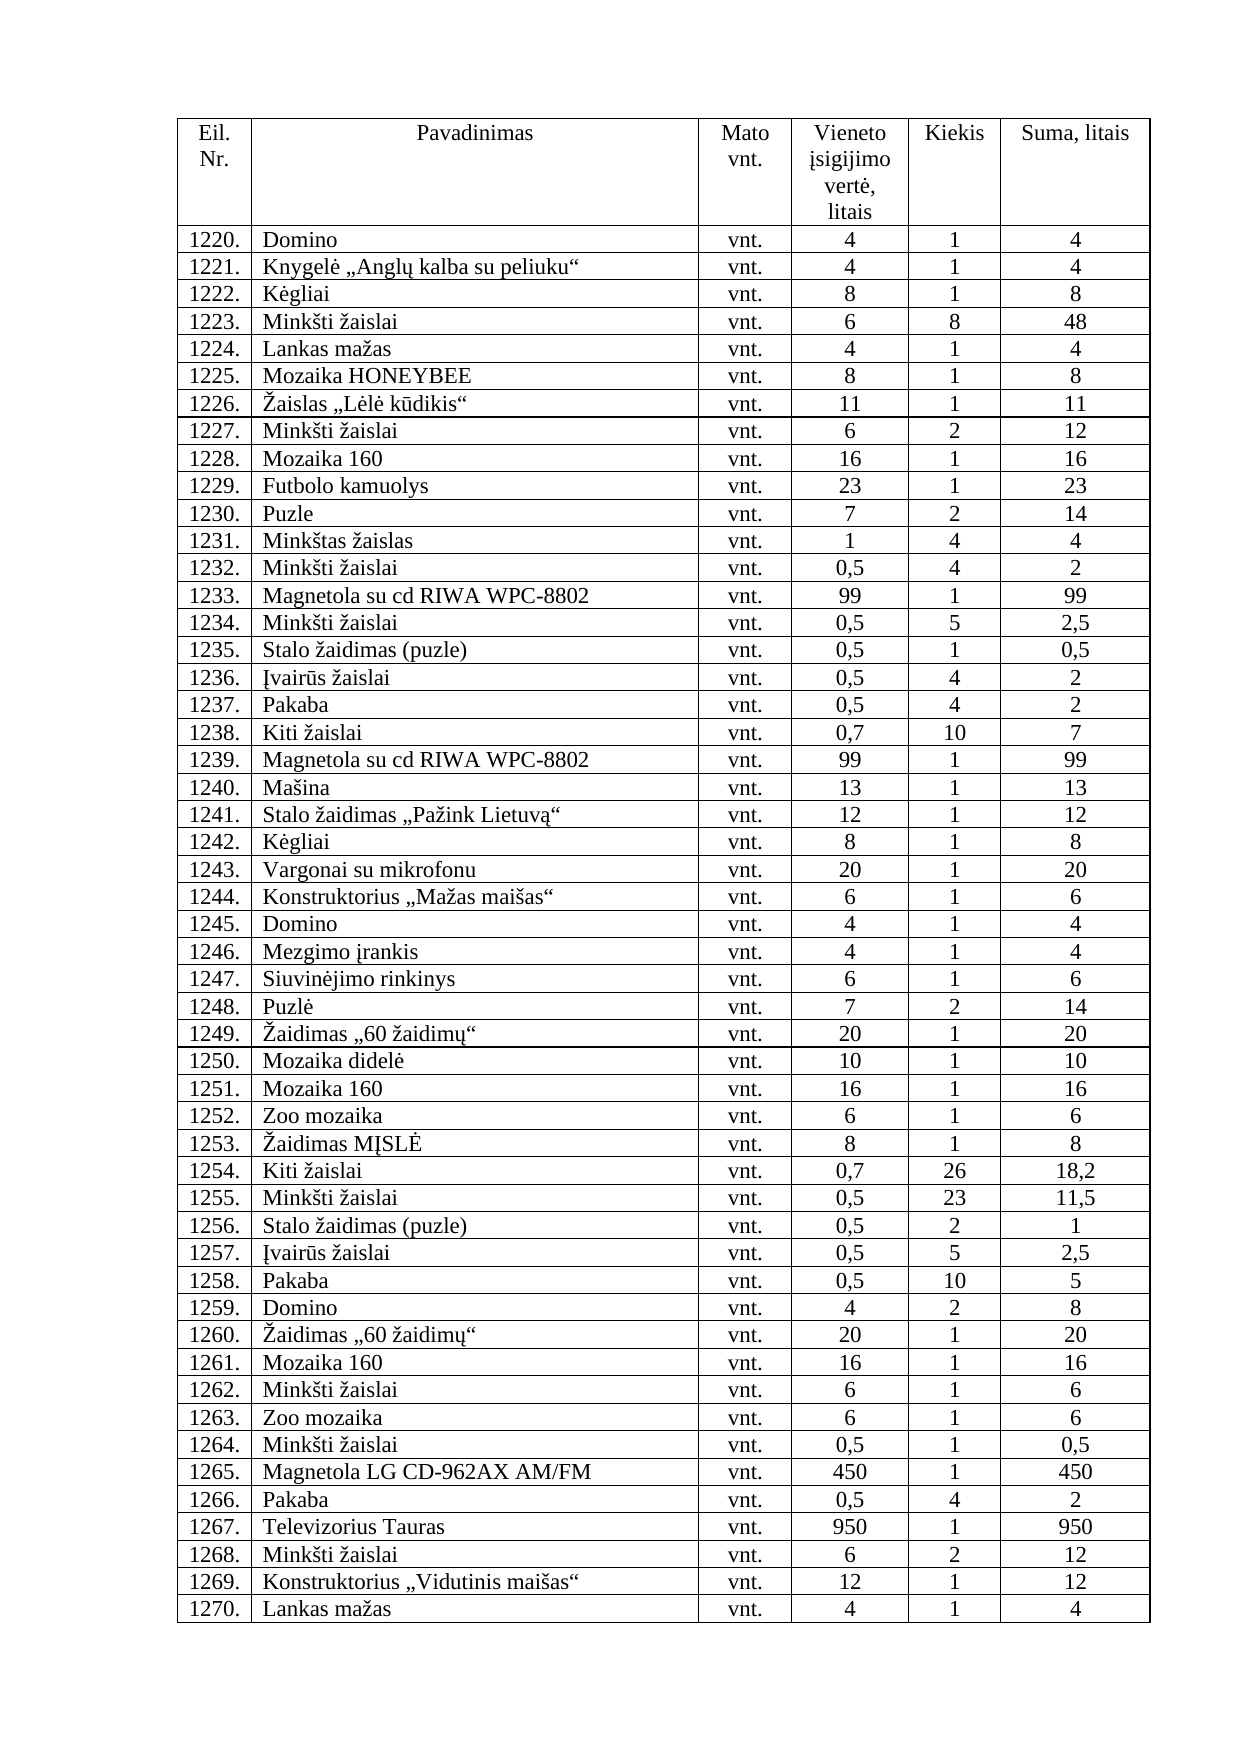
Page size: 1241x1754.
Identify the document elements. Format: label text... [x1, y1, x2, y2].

table_cell 23 [909, 1185, 1000, 1211]
table_cell 1251. [178, 1075, 251, 1101]
table_cell Žaidimas „60 žaidimų“ [252, 1321, 698, 1348]
table_cell 1258. [178, 1267, 251, 1293]
table_cell Magnetola LG CD-962AX AM/FM [252, 1459, 698, 1485]
table_cell 1232. [178, 554, 251, 581]
table_cell vnt. [699, 445, 791, 471]
table_cell 2 [909, 500, 1000, 526]
table_cell 4 [1001, 335, 1149, 362]
table_cell 8 [1001, 1294, 1149, 1320]
table_cell 6 [1001, 1102, 1149, 1129]
table_cell 0,5 [1001, 1431, 1149, 1457]
table_cell 5 [909, 1239, 1000, 1266]
table_cell vnt. [699, 637, 791, 663]
table_cell 8 [792, 828, 908, 855]
table_cell 1252. [178, 1102, 251, 1129]
table_cell 16 [1001, 1349, 1149, 1375]
table_cell vnt. [699, 856, 791, 882]
table_cell 1 [909, 1102, 1000, 1129]
table_cell vnt. [699, 1513, 791, 1539]
table_cell 4 [792, 226, 908, 252]
table_cell vnt. [699, 1048, 791, 1074]
table_cell 1 [909, 253, 1000, 279]
table_cell 0,5 [792, 1486, 908, 1512]
table_cell Magnetola su cd RIWA WPC-8802 [252, 582, 698, 608]
table_cell 4 [792, 1595, 908, 1622]
table_cell 1 [909, 582, 1000, 608]
table_cell vnt. [699, 253, 791, 279]
table_cell vnt. [699, 363, 791, 389]
table_cell 4 [792, 938, 908, 964]
table_cell 2 [1001, 664, 1149, 690]
table_cell 99 [792, 582, 908, 608]
table_cell 6 [1001, 1404, 1149, 1430]
table_cell 2 [1001, 554, 1149, 581]
table_cell 2 [909, 1541, 1000, 1567]
table_cell 7 [1001, 719, 1149, 745]
table_header Suma, litais [1001, 119, 1149, 224]
table_cell 1 [909, 801, 1000, 827]
table_cell 1235. [178, 637, 251, 663]
table_cell 0,5 [792, 1185, 908, 1211]
table_cell 1248. [178, 993, 251, 1019]
table_cell 1 [909, 911, 1000, 937]
table_cell 1257. [178, 1239, 251, 1266]
table_cell 450 [792, 1459, 908, 1485]
table_cell 1 [792, 527, 908, 553]
table_cell 1 [909, 1431, 1000, 1457]
table_cell 4 [1001, 253, 1149, 279]
table_cell Lankas mažas [252, 1595, 698, 1622]
table_cell 4 [792, 253, 908, 279]
table_cell Puzlė [252, 993, 698, 1019]
table_cell Žaidimas „60 žaidimų“ [252, 1020, 698, 1046]
table_cell 18,2 [1001, 1157, 1149, 1183]
table_cell 23 [1001, 472, 1149, 498]
table_cell 1256. [178, 1212, 251, 1238]
table_cell vnt. [699, 664, 791, 690]
table_cell 48 [1001, 308, 1149, 334]
table_cell vnt. [699, 527, 791, 553]
table_cell 23 [792, 472, 908, 498]
table_cell Minkšti žaislai [252, 1541, 698, 1567]
table_cell 8 [1001, 828, 1149, 855]
table_cell 0,5 [1001, 637, 1149, 663]
table_cell 6 [792, 1376, 908, 1403]
table_cell 1255. [178, 1185, 251, 1211]
table_cell Stalo žaidimas (puzle) [252, 637, 698, 663]
table_cell 1236. [178, 664, 251, 690]
table_cell Siuvinėjimo rinkinys [252, 965, 698, 992]
table_cell vnt. [699, 774, 791, 800]
table_cell Mozaika 160 [252, 1349, 698, 1375]
table_cell vnt. [699, 1267, 791, 1293]
table_cell vnt. [699, 719, 791, 745]
table_cell 1222. [178, 280, 251, 307]
table_cell 1240. [178, 774, 251, 800]
table_cell 0,5 [792, 554, 908, 581]
table_cell 1 [909, 472, 1000, 498]
table_cell 1268. [178, 1541, 251, 1567]
table_cell 2 [909, 418, 1000, 444]
table_cell 12 [1001, 1568, 1149, 1594]
table_cell Pakaba [252, 1486, 698, 1512]
table_cell 0,7 [792, 719, 908, 745]
table_cell 26 [909, 1157, 1000, 1183]
table_cell Minkšti žaislai [252, 418, 698, 444]
table_cell 12 [1001, 801, 1149, 827]
table_cell 1233. [178, 582, 251, 608]
table_cell 16 [1001, 1075, 1149, 1101]
table_cell Kėgliai [252, 280, 698, 307]
table_cell 1 [909, 883, 1000, 909]
table_cell 4 [1001, 911, 1149, 937]
table_cell 8 [1001, 363, 1149, 389]
table_cell 1 [909, 1020, 1000, 1046]
table_cell 8 [1001, 280, 1149, 307]
table_cell vnt. [699, 1595, 791, 1622]
table_cell 1 [909, 828, 1000, 855]
table_cell 1229. [178, 472, 251, 498]
table_cell 6 [1001, 883, 1149, 909]
table_header Eil. Nr. [178, 119, 251, 224]
table_cell Zoo mozaika [252, 1404, 698, 1430]
table_cell 12 [792, 801, 908, 827]
table_cell vnt. [699, 1376, 791, 1403]
table_cell Stalo žaidimas (puzle) [252, 1212, 698, 1238]
table_cell 1254. [178, 1157, 251, 1183]
table_cell 20 [792, 856, 908, 882]
table_header Mato vnt. [699, 119, 791, 224]
table_cell Vargonai su mikrofonu [252, 856, 698, 882]
table_cell Puzle [252, 500, 698, 526]
table_cell 16 [1001, 445, 1149, 471]
table_cell 2 [909, 993, 1000, 1019]
table_cell 4 [792, 911, 908, 937]
table_cell 1 [909, 1595, 1000, 1622]
table_cell 1 [909, 445, 1000, 471]
table_cell Domino [252, 911, 698, 937]
table_cell 7 [792, 993, 908, 1019]
table_cell 6 [792, 1404, 908, 1430]
table_cell 5 [909, 609, 1000, 636]
table_cell 6 [792, 1541, 908, 1567]
table_cell 1 [909, 1321, 1000, 1348]
table_cell vnt. [699, 801, 791, 827]
table_cell 10 [909, 719, 1000, 745]
table_cell 1225. [178, 363, 251, 389]
table_cell Lankas mažas [252, 335, 698, 362]
table_cell 2 [909, 1294, 1000, 1320]
table_cell vnt. [699, 472, 791, 498]
table_cell vnt. [699, 1541, 791, 1567]
table_cell 4 [909, 527, 1000, 553]
table_cell 11 [1001, 390, 1149, 416]
table_cell 4 [1001, 527, 1149, 553]
table_cell 6 [792, 1102, 908, 1129]
table_cell 16 [792, 1349, 908, 1375]
table_cell 4 [1001, 1595, 1149, 1622]
table_cell vnt. [699, 1102, 791, 1129]
table_cell vnt. [699, 1239, 791, 1266]
table_cell Minkštas žaislas [252, 527, 698, 553]
table_cell 0,5 [792, 1267, 908, 1293]
table_cell Kėgliai [252, 828, 698, 855]
table_cell Konstruktorius „Mažas maišas“ [252, 883, 698, 909]
table_cell Minkšti žaislai [252, 308, 698, 334]
table_cell 99 [1001, 582, 1149, 608]
table_cell 0,5 [792, 637, 908, 663]
table_cell 2,5 [1001, 609, 1149, 636]
table_cell 1 [909, 1349, 1000, 1375]
table_cell Konstruktorius „Vidutinis maišas“ [252, 1568, 698, 1594]
table_cell vnt. [699, 308, 791, 334]
table_cell Minkšti žaislai [252, 1185, 698, 1211]
table_cell 1224. [178, 335, 251, 362]
table_cell 1270. [178, 1595, 251, 1622]
table_cell 8 [1001, 1130, 1149, 1156]
table_cell 2 [1001, 691, 1149, 718]
table_cell Įvairūs žaislai [252, 1239, 698, 1266]
table_cell 1 [909, 1376, 1000, 1403]
table_cell 1223. [178, 308, 251, 334]
table_cell 20 [1001, 856, 1149, 882]
table_cell 0,5 [792, 1239, 908, 1266]
table_cell Domino [252, 226, 698, 252]
table_cell 1 [909, 1130, 1000, 1156]
table_cell vnt. [699, 938, 791, 964]
table_cell vnt. [699, 280, 791, 307]
table_cell Kiti žaislai [252, 719, 698, 745]
table_cell 8 [792, 363, 908, 389]
table_cell 1266. [178, 1486, 251, 1512]
table_cell 1 [909, 1513, 1000, 1539]
table_cell 1239. [178, 746, 251, 772]
table_cell Televizorius Tauras [252, 1513, 698, 1539]
table_cell Knygelė „Anglų kalba su peliuku“ [252, 253, 698, 279]
table_cell vnt. [699, 226, 791, 252]
table_cell Domino [252, 1294, 698, 1320]
table_cell 1243. [178, 856, 251, 882]
table_cell 1220. [178, 226, 251, 252]
table_cell Įvairūs žaislai [252, 664, 698, 690]
table_cell 1 [909, 1568, 1000, 1594]
table_cell 1237. [178, 691, 251, 718]
table_cell 4 [1001, 938, 1149, 964]
table_cell 10 [1001, 1048, 1149, 1074]
table_cell 1 [909, 1075, 1000, 1101]
table_cell 1 [909, 1404, 1000, 1430]
table_cell Žaislas „Lėlė kūdikis“ [252, 390, 698, 416]
table_cell 1 [909, 774, 1000, 800]
table_cell 99 [1001, 746, 1149, 772]
table_cell 2 [909, 1212, 1000, 1238]
table_cell Futbolo kamuolys [252, 472, 698, 498]
table_cell 0,5 [792, 691, 908, 718]
table_cell 16 [792, 1075, 908, 1101]
table_cell Žaidimas MĮSLĖ [252, 1130, 698, 1156]
table_cell vnt. [699, 1294, 791, 1320]
table_cell 8 [792, 1130, 908, 1156]
table_cell 6 [792, 418, 908, 444]
table_cell 950 [792, 1513, 908, 1539]
table_header Pavadinimas [252, 119, 698, 224]
table_cell 1241. [178, 801, 251, 827]
table_cell Minkšti žaislai [252, 1431, 698, 1457]
table_cell 1263. [178, 1404, 251, 1430]
table_cell 1 [909, 390, 1000, 416]
table_cell vnt. [699, 418, 791, 444]
table_cell 1 [909, 965, 1000, 992]
table_cell Mozaika 160 [252, 1075, 698, 1101]
table_cell vnt. [699, 609, 791, 636]
table_cell 12 [1001, 1541, 1149, 1567]
table_cell Zoo mozaika [252, 1102, 698, 1129]
table_cell 1238. [178, 719, 251, 745]
table_cell 16 [792, 445, 908, 471]
table_cell 10 [909, 1267, 1000, 1293]
table_cell vnt. [699, 500, 791, 526]
table_cell Minkšti žaislai [252, 609, 698, 636]
table_cell vnt. [699, 746, 791, 772]
table_cell vnt. [699, 1075, 791, 1101]
table_cell 2,5 [1001, 1239, 1149, 1266]
table_cell vnt. [699, 1020, 791, 1046]
table_cell 99 [792, 746, 908, 772]
table_cell vnt. [699, 1212, 791, 1238]
table_cell vnt. [699, 1404, 791, 1430]
table_cell 6 [792, 965, 908, 992]
table_cell vnt. [699, 1321, 791, 1348]
table_cell 1227. [178, 418, 251, 444]
table_cell Mezgimo įrankis [252, 938, 698, 964]
table_cell vnt. [699, 1459, 791, 1485]
table_cell vnt. [699, 1130, 791, 1156]
table_cell vnt. [699, 1431, 791, 1457]
table_cell 6 [792, 883, 908, 909]
table_cell 4 [792, 335, 908, 362]
table_cell Kiti žaislai [252, 1157, 698, 1183]
table_cell 1 [909, 1459, 1000, 1485]
table_cell 14 [1001, 500, 1149, 526]
table_cell 1 [909, 280, 1000, 307]
table_cell vnt. [699, 883, 791, 909]
table_cell 1 [909, 1048, 1000, 1074]
table_cell 12 [792, 1568, 908, 1594]
table_cell 1265. [178, 1459, 251, 1485]
table_cell 13 [792, 774, 908, 800]
table_cell Mozaika didelė [252, 1048, 698, 1074]
table_cell Minkšti žaislai [252, 1376, 698, 1403]
table_cell 0,5 [792, 664, 908, 690]
table_cell 1261. [178, 1349, 251, 1375]
table_cell 1234. [178, 609, 251, 636]
table_cell 4 [909, 664, 1000, 690]
table_cell 1 [909, 856, 1000, 882]
table_cell vnt. [699, 1349, 791, 1375]
table_header Kiekis [909, 119, 1000, 224]
table_cell 7 [792, 500, 908, 526]
table_cell 1 [909, 637, 1000, 663]
table_cell 1 [909, 746, 1000, 772]
table_cell 6 [792, 308, 908, 334]
table_cell 2 [1001, 1486, 1149, 1512]
table_cell Mašina [252, 774, 698, 800]
table_cell 1262. [178, 1376, 251, 1403]
table_cell 8 [792, 280, 908, 307]
table_cell Pakaba [252, 1267, 698, 1293]
table_cell vnt. [699, 1568, 791, 1594]
table_cell Stalo žaidimas „Pažink Lietuvą“ [252, 801, 698, 827]
table_cell 20 [792, 1020, 908, 1046]
table_cell Mozaika 160 [252, 445, 698, 471]
table_cell vnt. [699, 582, 791, 608]
table_cell 10 [792, 1048, 908, 1074]
table_cell 12 [1001, 418, 1149, 444]
table_cell vnt. [699, 691, 791, 718]
table_cell 1226. [178, 390, 251, 416]
table_cell 1231. [178, 527, 251, 553]
table_cell vnt. [699, 1486, 791, 1512]
table_cell 1253. [178, 1130, 251, 1156]
table_cell 1 [909, 363, 1000, 389]
table_cell vnt. [699, 335, 791, 362]
table_cell 1246. [178, 938, 251, 964]
table_cell 950 [1001, 1513, 1149, 1539]
table_cell 1244. [178, 883, 251, 909]
table_cell 1250. [178, 1048, 251, 1074]
table_cell 1 [909, 938, 1000, 964]
table_cell 11,5 [1001, 1185, 1149, 1211]
table_header Vieneto įsigijimo vertė, litais [792, 119, 908, 224]
table_cell Pakaba [252, 691, 698, 718]
table_cell 4 [1001, 226, 1149, 252]
table_cell 4 [909, 691, 1000, 718]
table_cell 1249. [178, 1020, 251, 1046]
table_cell 1245. [178, 911, 251, 937]
table_cell 20 [792, 1321, 908, 1348]
table_cell Mozaika HONEYBEE [252, 363, 698, 389]
table_cell 1 [909, 335, 1000, 362]
table_cell 0,7 [792, 1157, 908, 1183]
table_cell 1242. [178, 828, 251, 855]
table_cell 1 [1001, 1212, 1149, 1238]
table_cell 1267. [178, 1513, 251, 1539]
table_cell 1247. [178, 965, 251, 992]
table_cell 1269. [178, 1568, 251, 1594]
table_cell 1221. [178, 253, 251, 279]
table_cell 4 [792, 1294, 908, 1320]
table_cell 0,5 [792, 609, 908, 636]
table_cell Minkšti žaislai [252, 554, 698, 581]
table_cell 5 [1001, 1267, 1149, 1293]
table_cell 1 [909, 226, 1000, 252]
table_cell vnt. [699, 965, 791, 992]
table_cell vnt. [699, 554, 791, 581]
table_cell 0,5 [792, 1212, 908, 1238]
table_cell 4 [909, 554, 1000, 581]
table_cell 1260. [178, 1321, 251, 1348]
table_cell 6 [1001, 1376, 1149, 1403]
table_cell 13 [1001, 774, 1149, 800]
table_cell 450 [1001, 1459, 1149, 1485]
table_cell vnt. [699, 911, 791, 937]
table_cell 20 [1001, 1321, 1149, 1348]
table_cell vnt. [699, 828, 791, 855]
table_cell Magnetola su cd RIWA WPC-8802 [252, 746, 698, 772]
table_cell 8 [909, 308, 1000, 334]
table_cell 20 [1001, 1020, 1149, 1046]
table_cell vnt. [699, 1157, 791, 1183]
table_cell 1228. [178, 445, 251, 471]
table_cell 4 [909, 1486, 1000, 1512]
table_cell 1264. [178, 1431, 251, 1457]
table_cell 14 [1001, 993, 1149, 1019]
table_cell 1230. [178, 500, 251, 526]
table_cell 11 [792, 390, 908, 416]
table_cell 6 [1001, 965, 1149, 992]
table_cell 0,5 [792, 1431, 908, 1457]
table_cell vnt. [699, 993, 791, 1019]
table_cell vnt. [699, 390, 791, 416]
table_cell vnt. [699, 1185, 791, 1211]
table_cell 1259. [178, 1294, 251, 1320]
